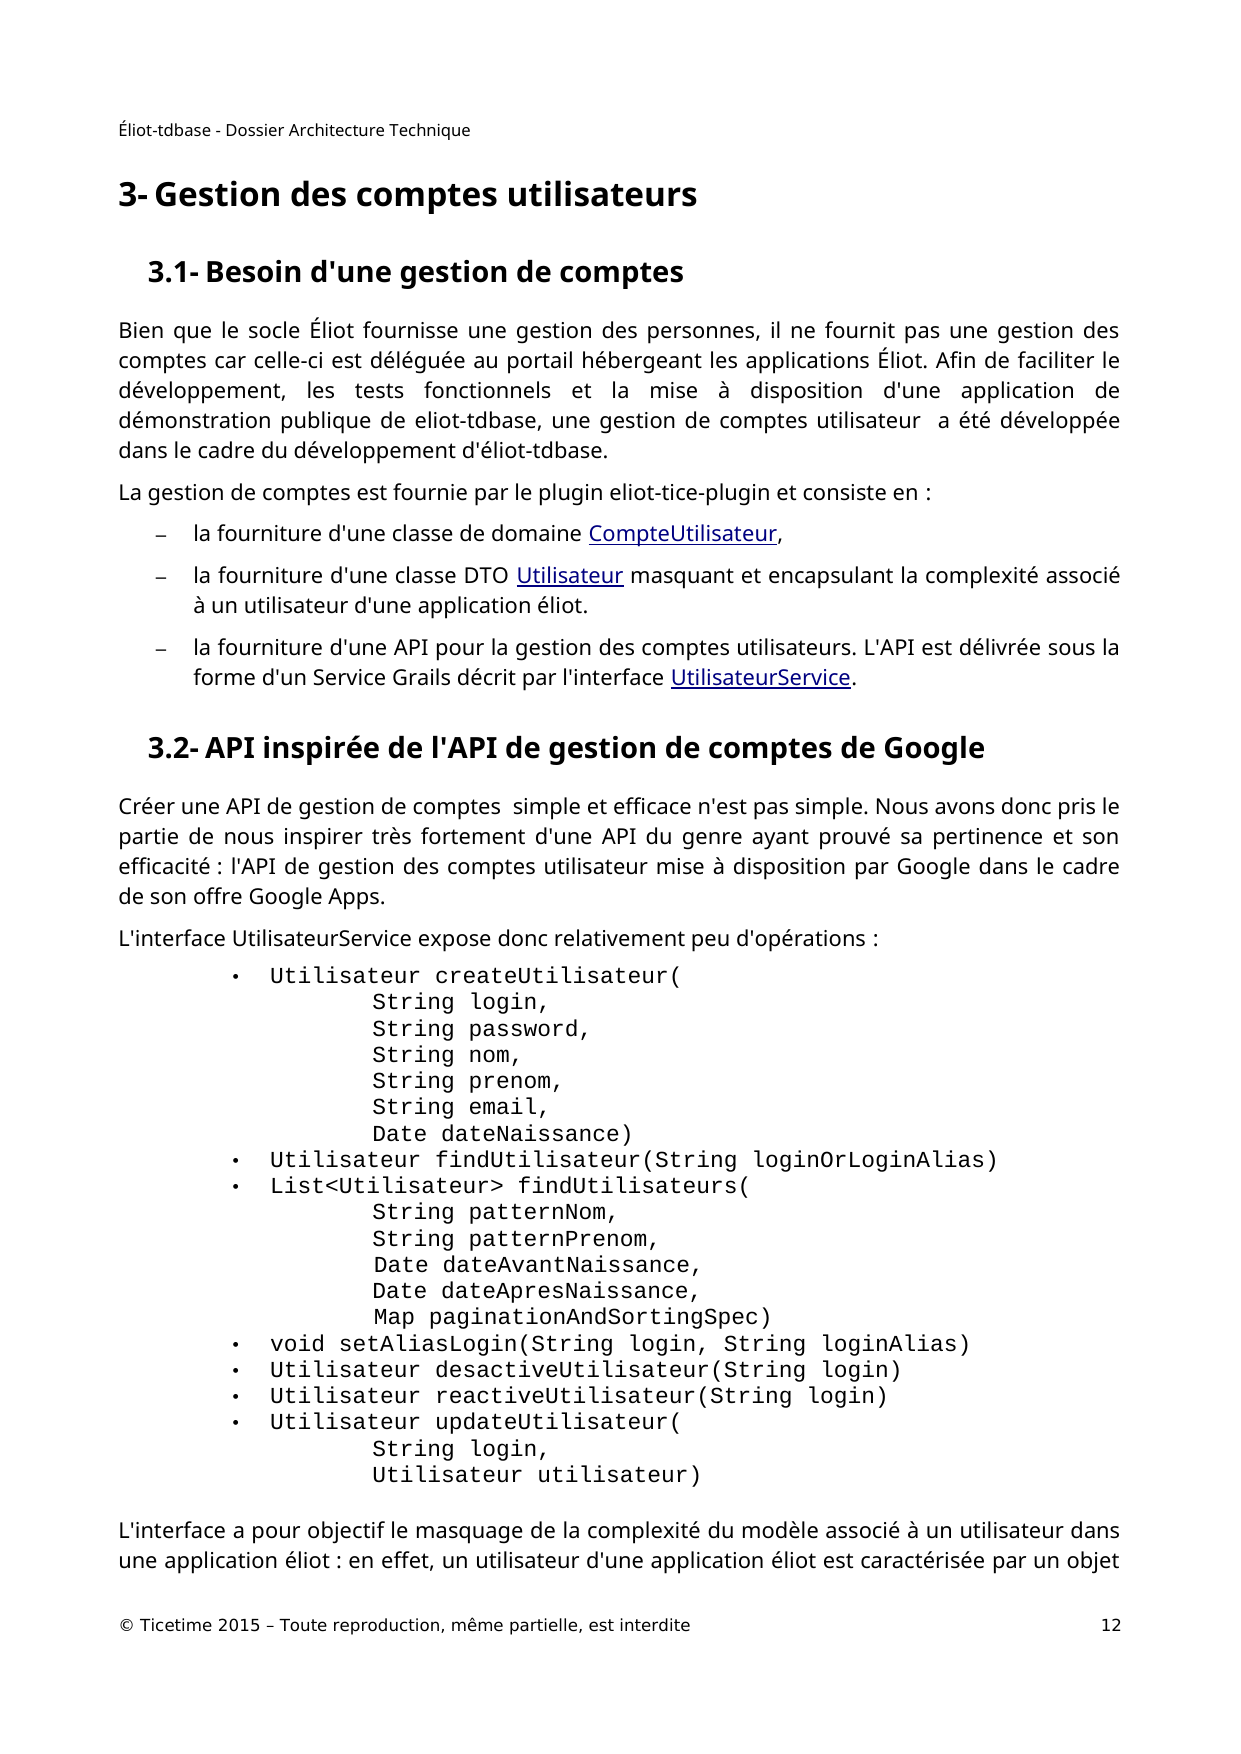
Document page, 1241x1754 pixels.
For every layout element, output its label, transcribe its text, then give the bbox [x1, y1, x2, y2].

list Utilisateur updateUtilisateur( [232, 1410, 1122, 1437]
text String password, [195, 1017, 1122, 1043]
text String login, [195, 1437, 1122, 1463]
text Date dateApresNaissance, [195, 1279, 1122, 1305]
list Utilisateur desactiveUtilisateur(String login) [232, 1358, 1122, 1384]
subtitle Besoin d'une gestion de comptes [118, 251, 1122, 291]
text String login, [195, 990, 1122, 1017]
text Utilisateur utilisateur) [195, 1463, 1122, 1489]
text String patternNom, [195, 1200, 1122, 1227]
list la fourniture d'une classe DTO Utilisateur masquant et encapsulant la complexité associé à un utilisateur d'une application éliot. [156, 560, 1122, 620]
text String nom, [195, 1043, 1122, 1069]
list la fourniture d'une classe de domaine CompteUtilisateur, [156, 518, 1122, 548]
list la fourniture d'une API pour la gestion des comptes utilisateurs. L'API est délivrée sous la forme d'un Service Grails décrit par l'interface UtilisateurService. [156, 632, 1122, 692]
text Date dateNaissance) [195, 1122, 1122, 1148]
subtitle Gestion des comptes utilisateurs [118, 171, 1122, 216]
list Utilisateur createUtilisateur( [232, 964, 1122, 990]
text Map paginationAndSortingSpec) [195, 1305, 1122, 1332]
text String email, [195, 1095, 1122, 1122]
list List<Utilisateur> findUtilisateurs( [232, 1174, 1122, 1200]
text L'interface UtilisateurService expose donc relativement peu d'opérations : [118, 922, 1122, 952]
text Bien que le socle Éliot fournisse une gestion des personnes, il ne fournit pas une gestion des comptes car celle-ci est déléguée au portail hébergeant les applications Éliot. Afin de faciliter le développement, les tests fonctionnels et la mise à disposition d'une application de démonstration publique de eliot-tdbase, une gestion de comptes utilisateur a été développée dans le cadre du développement d'éliot-tdbase. [118, 315, 1122, 465]
list Utilisateur reactiveUtilisateur(String login) [232, 1384, 1122, 1410]
text String prenom, [195, 1069, 1122, 1095]
text Créer une API de gestion de comptes simple et efficace n'est pas simple. Nous avons donc pris le partie de nous inspirer très fortement d'une API du genre ayant prouvé sa pertinence et son efficacité : l'API de gestion des comptes utilisateur mise à disposition par Google dans le cadre de son offre Google Apps. [118, 791, 1122, 911]
text Date dateAvantNaissance, [195, 1253, 1122, 1279]
list Utilisateur findUtilisateur(String loginOrLoginAlias) [232, 1148, 1122, 1174]
text String patternPrenom, [195, 1227, 1122, 1253]
text La gestion de comptes est fournie par le plugin eliot-tice-plugin et consiste en : [118, 476, 1122, 506]
list void setAliasLogin(String login, String loginAlias) [232, 1332, 1122, 1358]
text L'interface a pour objectif le masquage de la complexité du modèle associé à un utilisateur dans une application éliot : en effet, un utilisateur d'une application éliot est caractérisée par un objet [118, 1515, 1122, 1575]
subtitle API inspirée de l'API de gestion de comptes de Google [118, 727, 1122, 767]
